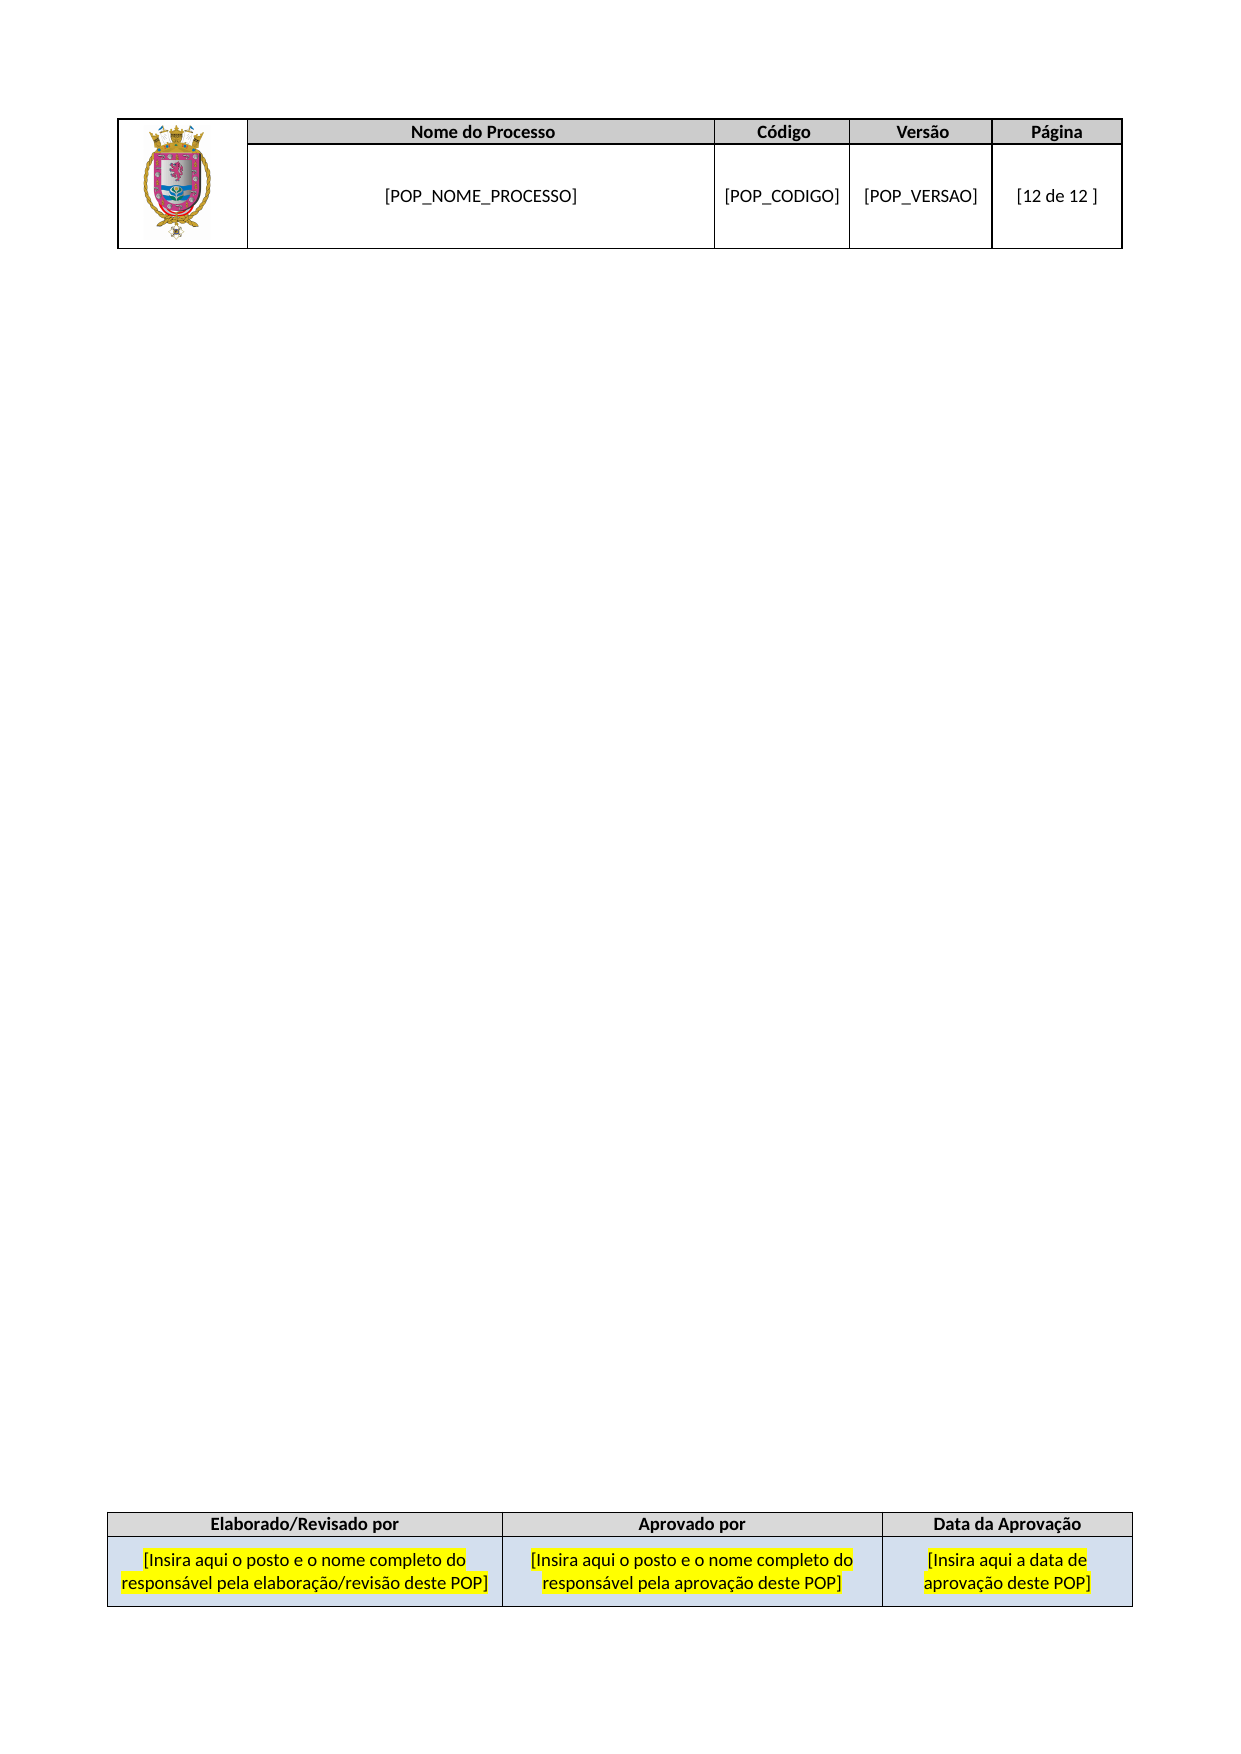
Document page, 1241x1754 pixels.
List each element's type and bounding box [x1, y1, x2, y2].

picture [143, 125, 211, 240]
